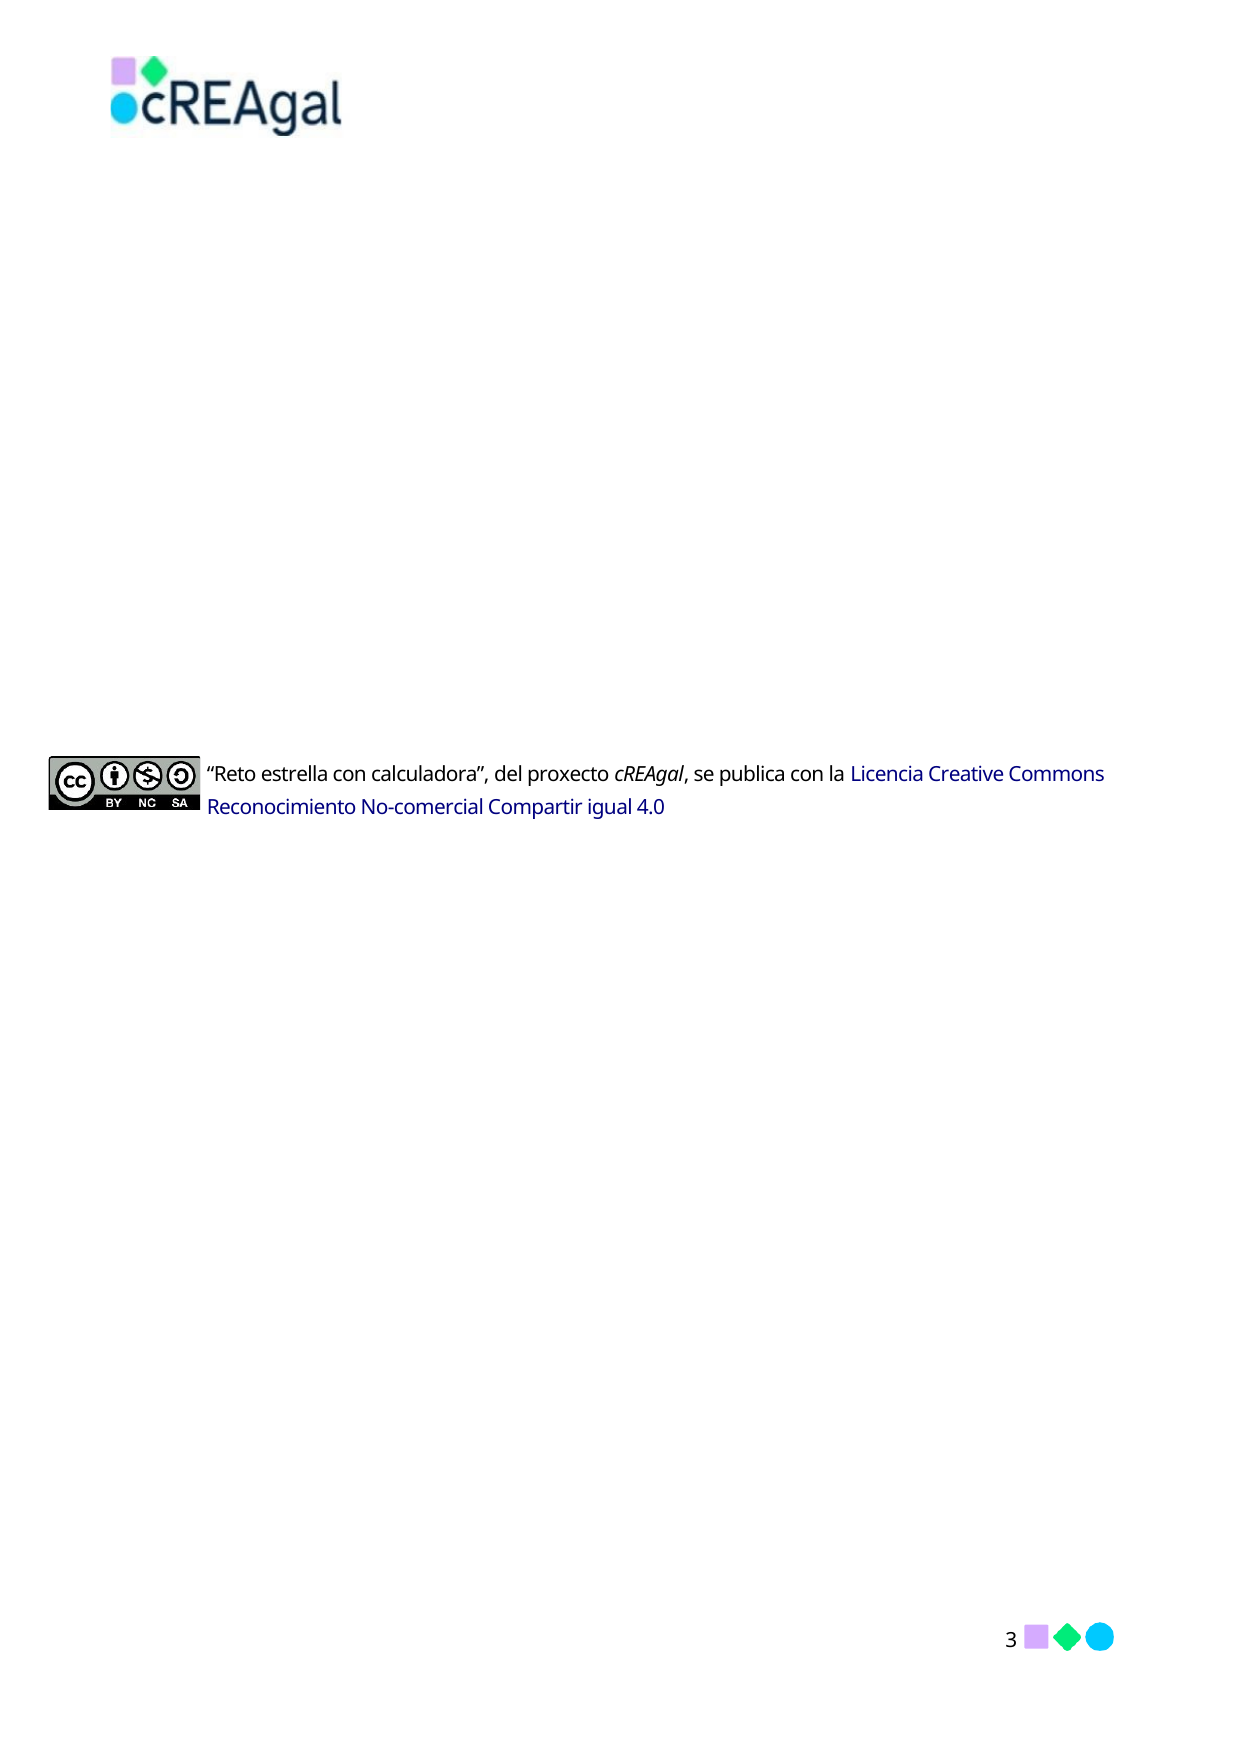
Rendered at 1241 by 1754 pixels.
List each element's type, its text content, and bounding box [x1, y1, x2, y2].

picture [1085, 1642, 1093, 1651]
picture [1085, 1622, 1094, 1631]
text “Reto estrella con calculadora”, del proxecto cREAgal, se publica con la Licencia Creative Commons Reconocimiento No-comercial Compartir igual 4.0 [207, 759, 1121, 820]
picture [1107, 1644, 1114, 1651]
picture [110, 56, 350, 138]
picture [48, 756, 201, 810]
picture [1105, 1622, 1114, 1630]
picture [1053, 1623, 1081, 1651]
